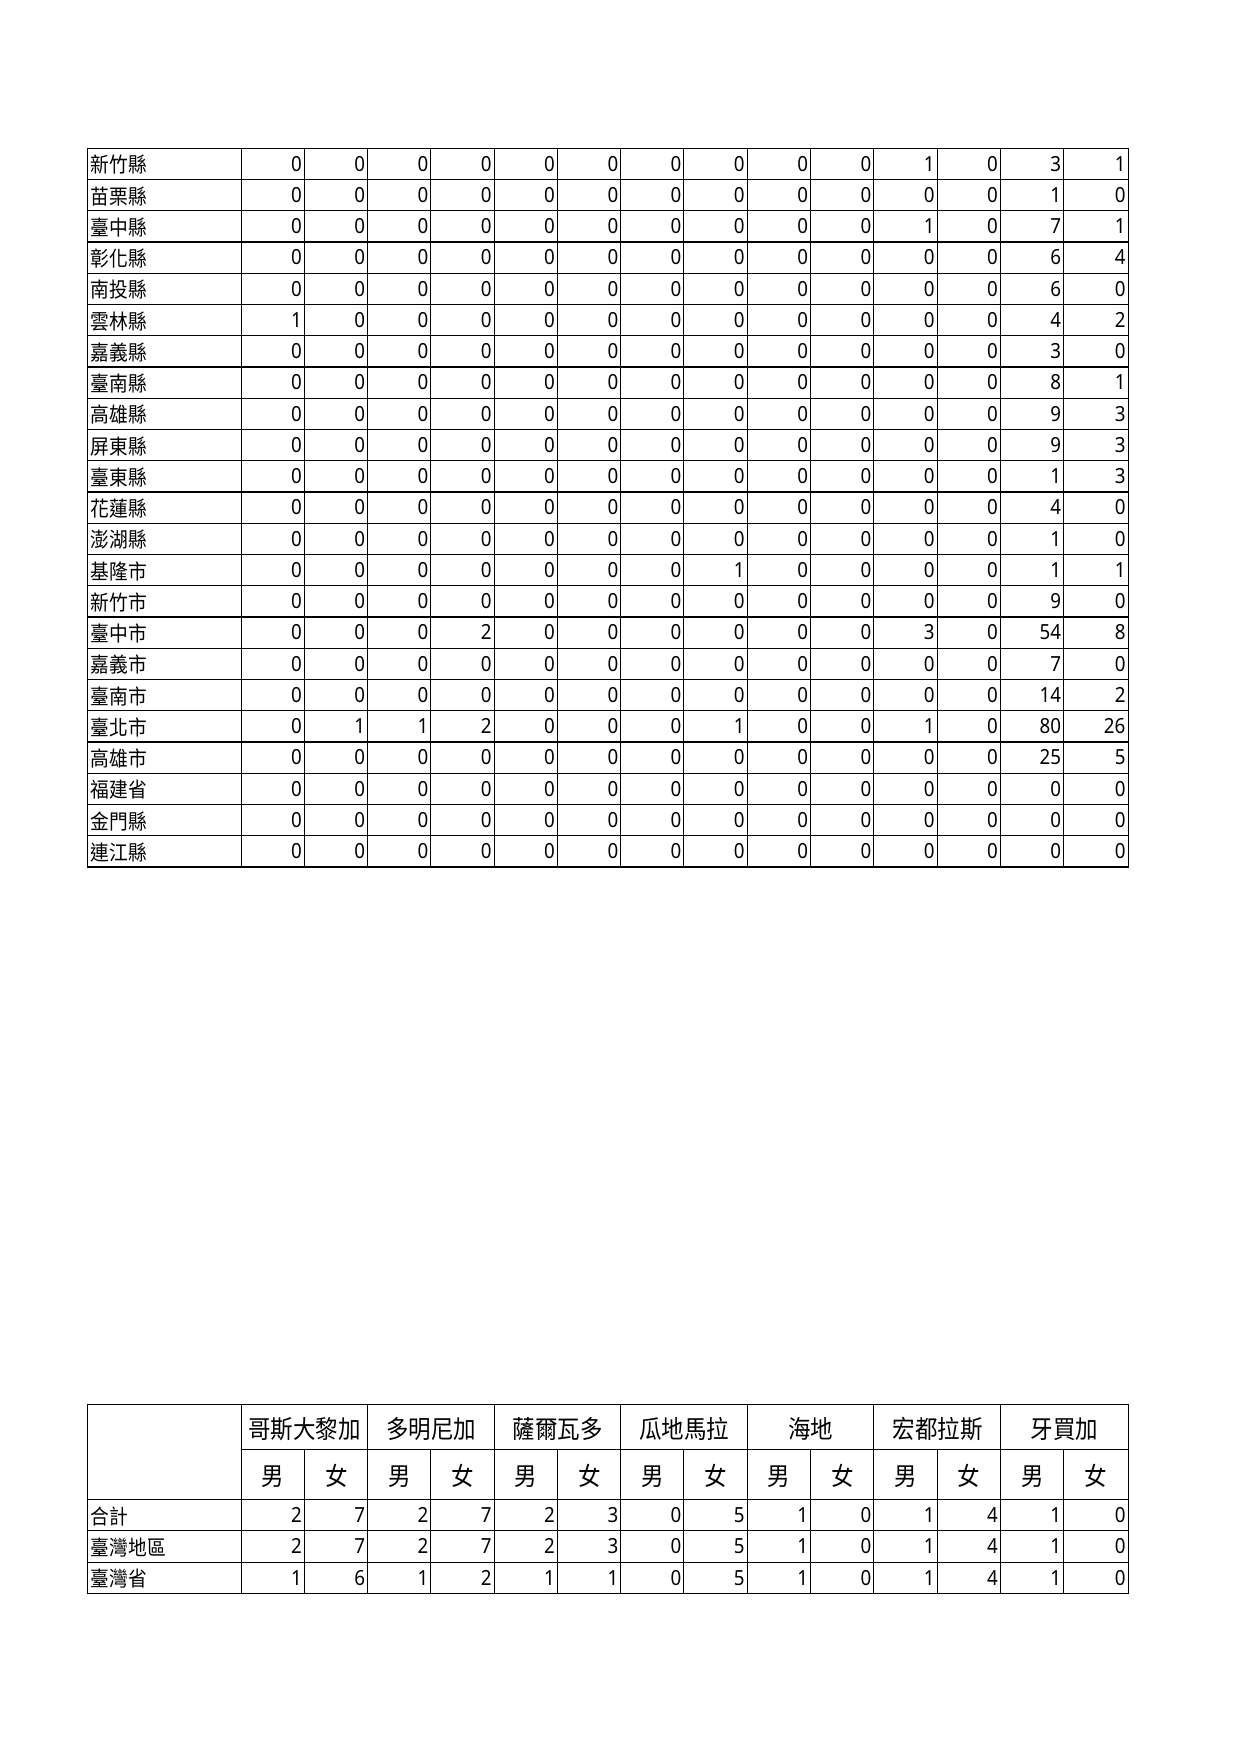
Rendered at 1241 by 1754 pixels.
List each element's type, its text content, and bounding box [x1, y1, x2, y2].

table_cell 0 [748, 774, 810, 804]
table_cell 6 [1001, 274, 1063, 304]
table_cell 0 [748, 430, 810, 460]
table_cell 0 [305, 305, 367, 335]
table_cell 0 [495, 836, 557, 866]
table_cell 0 [684, 430, 747, 460]
table_cell 2 [242, 1531, 304, 1562]
table_cell 0 [1001, 774, 1063, 804]
table_cell 1 [1001, 1531, 1063, 1562]
table_cell 0 [305, 555, 367, 585]
table_cell 新竹市 [88, 586, 241, 616]
table_cell 1 [368, 711, 430, 741]
table_cell 0 [305, 399, 367, 429]
table_cell 0 [558, 149, 620, 179]
table_cell 0 [305, 274, 367, 304]
table_cell 男 [368, 1450, 430, 1499]
table_cell 0 [811, 743, 873, 773]
table_cell 0 [874, 368, 937, 398]
table_cell 0 [495, 586, 557, 616]
table_cell 0 [938, 555, 1000, 585]
table_cell 0 [558, 180, 620, 210]
table_cell 2 [368, 1531, 430, 1562]
table_cell 0 [811, 1500, 873, 1530]
table_cell 3 [558, 1500, 620, 1530]
table_cell 0 [368, 774, 430, 804]
table_cell 0 [1064, 274, 1128, 304]
table_cell 0 [621, 586, 683, 616]
table_cell 女 [1064, 1450, 1128, 1499]
table_cell 0 [621, 305, 683, 335]
table_cell 0 [431, 524, 494, 554]
table_cell 1 [1001, 180, 1063, 210]
table_cell 0 [621, 649, 683, 679]
table_cell 1 [368, 1563, 430, 1593]
table_cell 2 [495, 1500, 557, 1530]
table_cell 0 [811, 649, 873, 679]
table_cell 80 [1001, 711, 1063, 741]
table_cell 0 [811, 305, 873, 335]
table_cell 7 [1001, 649, 1063, 679]
table_cell 4 [938, 1500, 1000, 1530]
table_cell 0 [305, 180, 367, 210]
table_cell 1 [305, 711, 367, 741]
table_cell 0 [495, 399, 557, 429]
table_cell 0 [748, 836, 810, 866]
table_cell 1 [874, 1563, 937, 1593]
table_cell 0 [748, 493, 810, 523]
table_cell 新竹縣 [88, 149, 241, 179]
table_cell 1 [874, 1531, 937, 1562]
table_cell 0 [874, 836, 937, 866]
table_cell 0 [874, 180, 937, 210]
table_cell 0 [368, 493, 430, 523]
table_cell 0 [938, 680, 1000, 710]
table_cell 25 [1001, 743, 1063, 773]
table_cell 0 [242, 618, 304, 648]
table_cell 0 [431, 743, 494, 773]
table_cell 0 [431, 836, 494, 866]
table_cell 0 [621, 243, 683, 273]
table_cell 0 [874, 243, 937, 273]
table_cell 0 [305, 743, 367, 773]
table_cell 0 [621, 711, 683, 741]
table_cell 0 [242, 836, 304, 866]
table_cell 0 [368, 649, 430, 679]
table_cell 0 [242, 399, 304, 429]
table_cell 0 [811, 461, 873, 491]
table_cell 0 [684, 368, 747, 398]
table_cell 0 [431, 211, 494, 241]
table_cell 連江縣 [88, 836, 241, 866]
table_cell 臺東縣 [88, 461, 241, 491]
table_cell 0 [621, 1531, 683, 1562]
table_cell 0 [431, 649, 494, 679]
table_cell 福建省 [88, 774, 241, 804]
table_cell 0 [874, 336, 937, 366]
table_cell 0 [1064, 774, 1128, 804]
table_cell 0 [621, 336, 683, 366]
table_cell 0 [242, 243, 304, 273]
table_cell 0 [621, 1563, 683, 1593]
table_cell 0 [621, 743, 683, 773]
table_cell 0 [431, 336, 494, 366]
table_cell 0 [621, 805, 683, 835]
table_cell 雲林縣 [88, 305, 241, 335]
table_header 多明尼加 [368, 1405, 494, 1449]
table_cell 臺南市 [88, 680, 241, 710]
table_cell 0 [495, 649, 557, 679]
table_cell 0 [368, 680, 430, 710]
table_cell 1 [874, 211, 937, 241]
table_cell 0 [1064, 586, 1128, 616]
table_cell 0 [431, 774, 494, 804]
table_cell 0 [495, 805, 557, 835]
table_cell 0 [495, 149, 557, 179]
table_cell 0 [938, 274, 1000, 304]
table_cell 0 [558, 680, 620, 710]
table_cell 14 [1001, 680, 1063, 710]
table_cell 0 [621, 1500, 683, 1530]
table_cell 0 [242, 649, 304, 679]
table_cell 1 [684, 555, 747, 585]
table_cell 0 [495, 305, 557, 335]
table_cell 基隆市 [88, 555, 241, 585]
table_cell 0 [621, 461, 683, 491]
table_cell 0 [684, 743, 747, 773]
table_cell 0 [242, 774, 304, 804]
table_cell 0 [242, 711, 304, 741]
table_cell 0 [242, 430, 304, 460]
table_cell 0 [368, 211, 430, 241]
table_cell 0 [938, 649, 1000, 679]
table_cell 1 [1064, 555, 1128, 585]
table_cell 0 [431, 461, 494, 491]
table_cell 0 [431, 555, 494, 585]
table_cell 0 [368, 274, 430, 304]
table_cell 5 [684, 1563, 747, 1593]
table_cell 2 [242, 1500, 304, 1530]
table_cell 0 [305, 805, 367, 835]
table_cell 0 [431, 399, 494, 429]
table_cell 0 [684, 805, 747, 835]
table_cell 0 [431, 680, 494, 710]
table_cell 3 [1001, 336, 1063, 366]
table_cell 0 [938, 586, 1000, 616]
table_cell 0 [621, 618, 683, 648]
table_cell 0 [938, 774, 1000, 804]
table_cell 0 [621, 399, 683, 429]
table_cell 0 [495, 524, 557, 554]
table_cell 0 [305, 774, 367, 804]
table_cell 0 [874, 680, 937, 710]
table_cell 0 [748, 149, 810, 179]
table_cell 0 [305, 493, 367, 523]
table_cell 0 [242, 368, 304, 398]
table_cell 0 [1001, 836, 1063, 866]
table_cell 0 [938, 430, 1000, 460]
table_cell 男 [495, 1450, 557, 1499]
table_cell 0 [938, 368, 1000, 398]
table_cell 0 [242, 805, 304, 835]
table_cell 0 [811, 618, 873, 648]
table_cell 0 [558, 399, 620, 429]
table_cell 0 [684, 243, 747, 273]
table_cell 0 [684, 211, 747, 241]
table_cell 0 [684, 399, 747, 429]
table_cell 0 [811, 243, 873, 273]
table_cell 0 [748, 680, 810, 710]
table_cell 1 [874, 149, 937, 179]
table_cell 9 [1001, 430, 1063, 460]
table_cell 0 [305, 524, 367, 554]
table_cell 5 [1064, 743, 1128, 773]
table_cell 0 [938, 305, 1000, 335]
table_cell 2 [495, 1531, 557, 1562]
table_cell 2 [1064, 680, 1128, 710]
table_cell 0 [874, 805, 937, 835]
table_cell 0 [242, 461, 304, 491]
table_cell 0 [684, 180, 747, 210]
table_cell 0 [495, 211, 557, 241]
table_cell 6 [1001, 243, 1063, 273]
table_cell 0 [811, 680, 873, 710]
table_cell 0 [305, 649, 367, 679]
table_cell 1 [874, 711, 937, 741]
table_cell 0 [368, 305, 430, 335]
table_cell 3 [1064, 461, 1128, 491]
table_cell 0 [938, 711, 1000, 741]
table_cell 4 [1064, 243, 1128, 273]
table_cell 7 [431, 1531, 494, 1562]
table_cell 0 [368, 805, 430, 835]
table_cell 7 [1001, 211, 1063, 241]
table_cell 0 [1001, 805, 1063, 835]
table_cell 0 [874, 774, 937, 804]
table_cell 1 [684, 711, 747, 741]
table_cell 9 [1001, 399, 1063, 429]
table_cell 0 [368, 180, 430, 210]
table_cell 1 [748, 1531, 810, 1562]
table_cell 0 [684, 680, 747, 710]
table_cell 1 [1064, 211, 1128, 241]
table_cell 0 [684, 461, 747, 491]
table_cell 0 [938, 618, 1000, 648]
table_cell 0 [811, 555, 873, 585]
table_cell 0 [684, 586, 747, 616]
table_cell 0 [684, 274, 747, 304]
table_cell 0 [938, 836, 1000, 866]
table_cell 0 [431, 805, 494, 835]
table_cell 0 [305, 211, 367, 241]
table_cell 0 [305, 336, 367, 366]
table_cell 3 [1064, 430, 1128, 460]
table_header 瓜地馬拉 [621, 1405, 747, 1449]
table_cell 0 [748, 649, 810, 679]
table_cell 0 [495, 774, 557, 804]
table_header 薩爾瓦多 [495, 1405, 620, 1449]
table_cell 0 [748, 305, 810, 335]
table_cell 0 [874, 524, 937, 554]
table_cell 0 [368, 461, 430, 491]
table_cell 0 [368, 368, 430, 398]
table_cell 0 [811, 336, 873, 366]
table_cell 0 [558, 555, 620, 585]
table_cell 0 [748, 368, 810, 398]
table_cell 2 [431, 1563, 494, 1593]
table_cell 0 [495, 368, 557, 398]
table_cell 金門縣 [88, 805, 241, 835]
table_cell 女 [558, 1450, 620, 1499]
table_cell 臺灣省 [88, 1563, 241, 1593]
table_cell 5 [684, 1531, 747, 1562]
table_cell 女 [938, 1450, 1000, 1499]
table_cell 0 [811, 1531, 873, 1562]
table_cell 0 [621, 774, 683, 804]
table_cell 0 [748, 805, 810, 835]
table_cell 合計 [88, 1500, 241, 1530]
table_cell 8 [1001, 368, 1063, 398]
table_cell 0 [558, 368, 620, 398]
table_cell 0 [242, 493, 304, 523]
table_cell 0 [938, 180, 1000, 210]
table_cell 0 [811, 493, 873, 523]
table_cell 0 [684, 149, 747, 179]
table_cell 6 [305, 1563, 367, 1593]
table_cell 0 [431, 180, 494, 210]
table_cell 0 [811, 586, 873, 616]
table_cell 0 [811, 399, 873, 429]
table_cell 男 [874, 1450, 937, 1499]
table_cell 0 [748, 180, 810, 210]
table_cell 0 [558, 586, 620, 616]
table_cell 0 [495, 555, 557, 585]
table_cell 0 [748, 274, 810, 304]
table_cell 0 [495, 430, 557, 460]
table_cell 0 [938, 524, 1000, 554]
table_cell 0 [242, 680, 304, 710]
table_cell 0 [684, 524, 747, 554]
table_cell 0 [305, 243, 367, 273]
table_cell 0 [242, 586, 304, 616]
table_cell 26 [1064, 711, 1128, 741]
table_cell 2 [431, 618, 494, 648]
table_cell 1 [558, 1563, 620, 1593]
table_cell 1 [1064, 368, 1128, 398]
table_cell 臺北市 [88, 711, 241, 741]
table_cell 0 [874, 305, 937, 335]
table_cell 0 [495, 618, 557, 648]
table_cell 0 [811, 180, 873, 210]
table_cell 7 [431, 1500, 494, 1530]
table_cell 0 [242, 274, 304, 304]
table_cell 0 [811, 836, 873, 866]
table_cell 0 [558, 805, 620, 835]
table_cell 0 [242, 524, 304, 554]
table_cell 0 [305, 618, 367, 648]
table_cell 0 [431, 368, 494, 398]
table_cell 0 [811, 274, 873, 304]
table_cell 1 [1001, 524, 1063, 554]
table_header 牙買加 [1001, 1405, 1128, 1449]
table_cell 0 [1064, 1500, 1128, 1530]
table_cell 臺南縣 [88, 368, 241, 398]
table_cell 0 [874, 461, 937, 491]
table_cell 0 [938, 461, 1000, 491]
table_cell 0 [305, 149, 367, 179]
table_cell 0 [368, 149, 430, 179]
table_cell 0 [242, 149, 304, 179]
table_cell 0 [305, 430, 367, 460]
table_cell 0 [684, 305, 747, 335]
table_cell 1 [1001, 461, 1063, 491]
table_cell 0 [495, 461, 557, 491]
table_cell 高雄縣 [88, 399, 241, 429]
table_cell 1 [495, 1563, 557, 1593]
table_cell 0 [305, 680, 367, 710]
table_cell 0 [621, 274, 683, 304]
table_cell 0 [431, 586, 494, 616]
table_cell 0 [1064, 1563, 1128, 1593]
table_cell 0 [811, 774, 873, 804]
table_cell 1 [874, 1500, 937, 1530]
table_cell 0 [811, 1563, 873, 1593]
table_cell 0 [558, 274, 620, 304]
table_header 宏都拉斯 [874, 1405, 1000, 1449]
table_cell 臺灣地區 [88, 1531, 241, 1562]
table_cell 54 [1001, 618, 1063, 648]
table_cell 3 [1001, 149, 1063, 179]
table_cell 7 [305, 1500, 367, 1530]
table_cell 0 [748, 524, 810, 554]
table_cell 0 [495, 711, 557, 741]
table_cell 0 [368, 743, 430, 773]
table_cell 0 [242, 743, 304, 773]
table_cell 0 [938, 149, 1000, 179]
table_cell 0 [621, 368, 683, 398]
table_cell 0 [748, 618, 810, 648]
table_cell 0 [811, 368, 873, 398]
table_cell 高雄市 [88, 743, 241, 773]
table_cell 0 [938, 493, 1000, 523]
table_cell 0 [368, 524, 430, 554]
table_cell 0 [558, 524, 620, 554]
table_cell 0 [305, 836, 367, 866]
table_cell 4 [938, 1563, 1000, 1593]
table_cell 女 [811, 1450, 873, 1499]
table_cell 2 [368, 1500, 430, 1530]
table_cell 0 [684, 618, 747, 648]
table_cell 0 [684, 649, 747, 679]
table_cell 0 [305, 586, 367, 616]
table_cell 0 [621, 680, 683, 710]
table_cell 0 [938, 743, 1000, 773]
table_cell 0 [938, 243, 1000, 273]
table_cell 0 [748, 243, 810, 273]
table_cell 0 [621, 211, 683, 241]
table_cell 0 [558, 493, 620, 523]
table_cell 0 [558, 743, 620, 773]
table_cell 彰化縣 [88, 243, 241, 273]
table_cell 0 [938, 211, 1000, 241]
table_cell 0 [242, 336, 304, 366]
table_cell 0 [684, 774, 747, 804]
table_header 哥斯大黎加 [242, 1405, 367, 1449]
table_cell 1 [1001, 555, 1063, 585]
table_cell 0 [621, 493, 683, 523]
table_cell 0 [558, 836, 620, 866]
table_cell 0 [368, 243, 430, 273]
table_cell 0 [305, 368, 367, 398]
table_cell 0 [1064, 649, 1128, 679]
table_cell 0 [368, 430, 430, 460]
table_cell 0 [1064, 336, 1128, 366]
table_cell 1 [1064, 149, 1128, 179]
table_cell 0 [1064, 180, 1128, 210]
table_cell 0 [1064, 493, 1128, 523]
table_cell 0 [242, 211, 304, 241]
table_cell 0 [368, 555, 430, 585]
table_cell 0 [874, 274, 937, 304]
table_cell 4 [938, 1531, 1000, 1562]
table_cell 0 [1064, 1531, 1128, 1562]
table_cell 臺中縣 [88, 211, 241, 241]
table_cell 花蓮縣 [88, 493, 241, 523]
table_cell 0 [874, 430, 937, 460]
table_cell 0 [874, 493, 937, 523]
table_cell 0 [684, 493, 747, 523]
table_cell 0 [874, 586, 937, 616]
table_cell 0 [495, 274, 557, 304]
table_cell 1 [1001, 1500, 1063, 1530]
table_cell 0 [1064, 805, 1128, 835]
table_cell 屏東縣 [88, 430, 241, 460]
table_cell 女 [684, 1450, 747, 1499]
table_cell 0 [558, 774, 620, 804]
table_cell 0 [242, 555, 304, 585]
table_cell 嘉義縣 [88, 336, 241, 366]
table_cell 0 [431, 430, 494, 460]
table_cell 0 [495, 493, 557, 523]
table_cell 0 [748, 211, 810, 241]
table_cell 0 [558, 430, 620, 460]
table_cell 臺中市 [88, 618, 241, 648]
table_cell 0 [748, 336, 810, 366]
table_cell 0 [621, 180, 683, 210]
table_cell 8 [1064, 618, 1128, 648]
table_cell 0 [558, 336, 620, 366]
table_cell 0 [431, 243, 494, 273]
table_cell 0 [748, 743, 810, 773]
table_cell 0 [495, 680, 557, 710]
table_cell 0 [242, 180, 304, 210]
table_cell 0 [495, 743, 557, 773]
table_cell 0 [558, 649, 620, 679]
table_cell 0 [558, 461, 620, 491]
table_cell 0 [621, 836, 683, 866]
table_cell 0 [811, 149, 873, 179]
table_cell 0 [938, 805, 1000, 835]
table_cell 4 [1001, 493, 1063, 523]
table_cell 7 [305, 1531, 367, 1562]
table_cell 苗栗縣 [88, 180, 241, 210]
table_cell 女 [431, 1450, 494, 1499]
table_cell 0 [748, 711, 810, 741]
table_cell 0 [431, 274, 494, 304]
table_cell 澎湖縣 [88, 524, 241, 554]
table_cell 0 [495, 243, 557, 273]
table_cell 0 [938, 399, 1000, 429]
table_cell 南投縣 [88, 274, 241, 304]
table_cell 0 [748, 399, 810, 429]
table_cell 嘉義市 [88, 649, 241, 679]
table_cell 0 [874, 743, 937, 773]
table_cell 2 [1064, 305, 1128, 335]
table_cell 男 [242, 1450, 304, 1499]
table_cell 1 [1001, 1563, 1063, 1593]
table_cell 0 [368, 399, 430, 429]
table_cell 0 [811, 524, 873, 554]
table_header [88, 1405, 241, 1499]
table_cell 0 [368, 586, 430, 616]
table_cell 0 [431, 305, 494, 335]
table_cell 0 [368, 618, 430, 648]
table_cell 男 [748, 1450, 810, 1499]
table_cell 1 [242, 305, 304, 335]
table_cell 1 [748, 1563, 810, 1593]
table_cell 0 [558, 305, 620, 335]
table_cell 1 [242, 1563, 304, 1593]
table_cell 0 [874, 555, 937, 585]
table_cell 0 [748, 461, 810, 491]
table_cell 男 [1001, 1450, 1063, 1499]
table_cell 0 [811, 430, 873, 460]
table_cell 0 [431, 493, 494, 523]
table_cell 0 [874, 649, 937, 679]
table_cell 0 [1064, 836, 1128, 866]
table_cell 0 [1064, 524, 1128, 554]
table_cell 3 [558, 1531, 620, 1562]
table_cell 4 [1001, 305, 1063, 335]
table_cell 男 [621, 1450, 683, 1499]
table_cell 女 [305, 1450, 367, 1499]
table_cell 0 [684, 336, 747, 366]
table_cell 0 [368, 336, 430, 366]
table_cell 0 [811, 805, 873, 835]
table_cell 3 [874, 618, 937, 648]
table_header 海地 [748, 1405, 873, 1449]
table_cell 0 [621, 430, 683, 460]
table_cell 0 [368, 836, 430, 866]
table_cell 0 [621, 524, 683, 554]
table_cell 0 [938, 336, 1000, 366]
table_cell 0 [621, 149, 683, 179]
table_cell 0 [874, 399, 937, 429]
table_cell 1 [748, 1500, 810, 1530]
table_cell 0 [495, 336, 557, 366]
table_cell 5 [684, 1500, 747, 1530]
table_cell 2 [431, 711, 494, 741]
table_cell 0 [558, 243, 620, 273]
table_cell 0 [558, 211, 620, 241]
table_cell 0 [305, 461, 367, 491]
table_cell 0 [495, 180, 557, 210]
table_cell 0 [811, 711, 873, 741]
table_cell 0 [558, 711, 620, 741]
table_cell 9 [1001, 586, 1063, 616]
table_cell 3 [1064, 399, 1128, 429]
table_cell 0 [811, 211, 873, 241]
table_cell 0 [748, 586, 810, 616]
table_cell 0 [684, 836, 747, 866]
table_cell 0 [748, 555, 810, 585]
table_cell 0 [558, 618, 620, 648]
table_cell 0 [431, 149, 494, 179]
table_cell 0 [621, 555, 683, 585]
